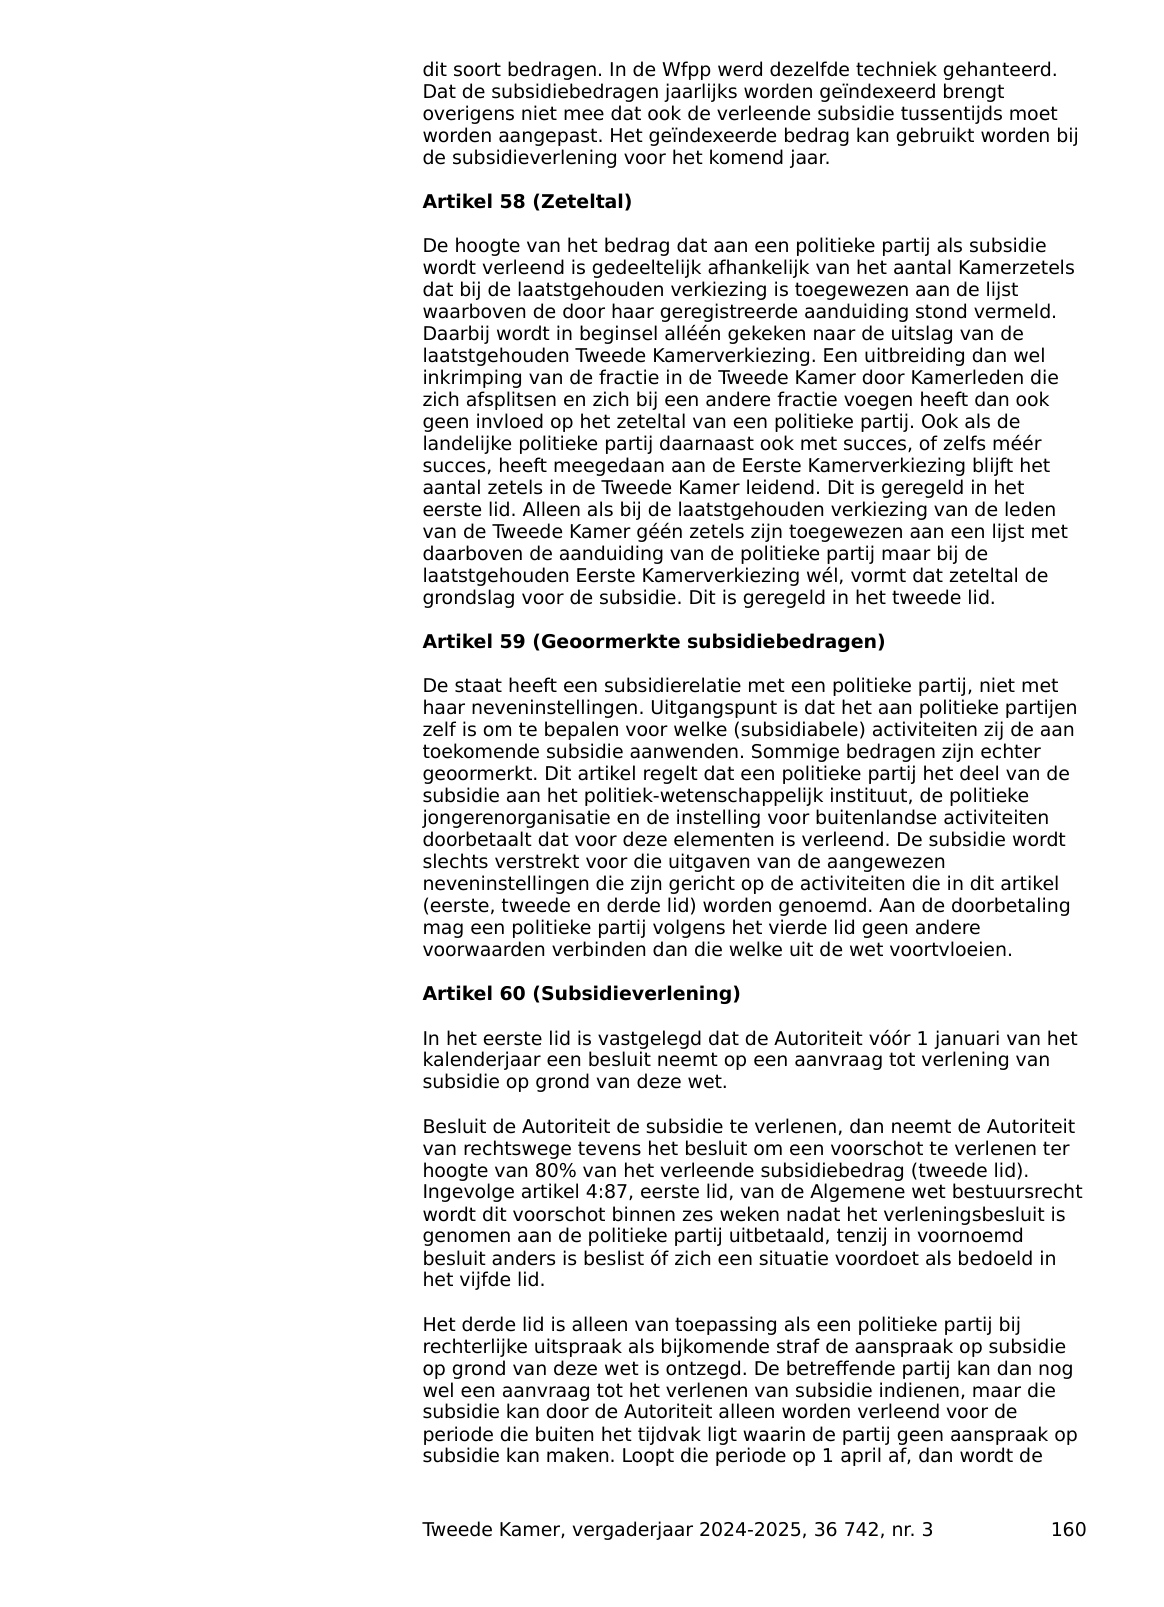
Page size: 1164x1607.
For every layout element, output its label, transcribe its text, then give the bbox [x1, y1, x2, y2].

text In het eerste lid is vastgelegd dat de Autoriteit vóór 1 januari van het kalenderjaar een besluit neemt op een aanvraag tot verlening van subsidie op grond van deze wet. [422, 1027, 1087, 1093]
subtitle Artikel 59 (Geoormerkte subsidiebedragen) [422, 631, 1087, 653]
text De hoogte van het bedrag dat aan een politieke partij als subsidie wordt verleend is gedeeltelijk afhankelijk van het aantal Kamerzetels dat bij de laatstgehouden verkiezing is toegewezen aan de lijst waarboven de door haar geregistreerde aanduiding stond vermeld. Daarbij wordt in beginsel alléén gekeken naar de uitslag van de laatstgehouden Tweede Kamerverkiezing. Een uitbreiding dan wel inkrimping van de fractie in de Tweede Kamer door Kamerleden die zich afsplitsen en zich bij een andere fractie voegen heeft dan ook geen invloed op het zeteltal van een politieke partij. Ook als de landelijke politieke partij daarnaast ook met succes, of zelfs méér succes, heeft meegedaan aan de Eerste Kamerverkiezing blijft het aantal zetels in de Tweede Kamer leidend. Dit is geregeld in het eerste lid. Alleen als bij de laatstgehouden verkiezing van de leden van de Tweede Kamer géén zetels zijn toegewezen aan een lijst met daarboven de aanduiding van de politieke partij maar bij de laatstgehouden Eerste Kamerverkiezing wél, vormt dat zeteltal de grondslag voor de subsidie. Dit is geregeld in het tweede lid. [422, 235, 1087, 609]
text dit soort bedragen. In de Wfpp werd dezelfde techniek gehanteerd. Dat de subsidiebedragen jaarlijks worden geïndexeerd brengt overigens niet mee dat ook de verleende subsidie tussentijds moet worden aangepast. Het geïndexeerde bedrag kan gebruikt worden bij de subsidieverlening voor het komend jaar. [422, 59, 1087, 169]
subtitle Artikel 58 (Zeteltal) [422, 191, 1087, 213]
text De staat heeft een subsidierelatie met een politieke partij, niet met haar neveninstellingen. Uitgangspunt is dat het aan politieke partijen zelf is om te bepalen voor welke (subsidiabele) activiteiten zij de aan toekomende subsidie aanwenden. Sommige bedragen zijn echter geoormerkt. Dit artikel regelt dat een politieke partij het deel van de subsidie aan het politiek-wetenschappelijk instituut, de politieke jongerenorganisatie en de instelling voor buitenlandse activiteiten doorbetaalt dat voor deze elementen is verleend. De subsidie wordt slechts verstrekt voor die uitgaven van de aangewezen neveninstellingen die zijn gericht op de activiteiten die in dit artikel (eerste, tweede en derde lid) worden genoemd. Aan de doorbetaling mag een politieke partij volgens het vierde lid geen andere voorwaarden verbinden dan die welke uit de wet voortvloeien. [422, 675, 1087, 961]
subtitle Artikel 60 (Subsidieverlening) [422, 983, 1087, 1005]
text Besluit de Autoriteit de subsidie te verlenen, dan neemt de Autoriteit van rechtswege tevens het besluit om een voorschot te verlenen ter hoogte van 80% van het verleende subsidiebedrag (tweede lid). Ingevolge artikel 4:87, eerste lid, van de Algemene wet bestuursrecht wordt dit voorschot binnen zes weken nadat het verleningsbesluit is genomen aan de politieke partij uitbetaald, tenzij in voornoemd besluit anders is beslist óf zich een situatie voordoet als bedoeld in het vijfde lid. [422, 1116, 1087, 1291]
text Het derde lid is alleen van toepassing als een politieke partij bij rechterlijke uitspraak als bijkomende straf de aanspraak op subsidie op grond van deze wet is ontzegd. De betreffende partij kan dan nog wel een aanvraag tot het verlenen van subsidie indienen, maar die subsidie kan door de Autoriteit alleen worden verleend voor de periode die buiten het tijdvak ligt waarin de partij geen aanspraak op subsidie kan maken. Loopt die periode op 1 april af, dan wordt de [422, 1313, 1087, 1467]
